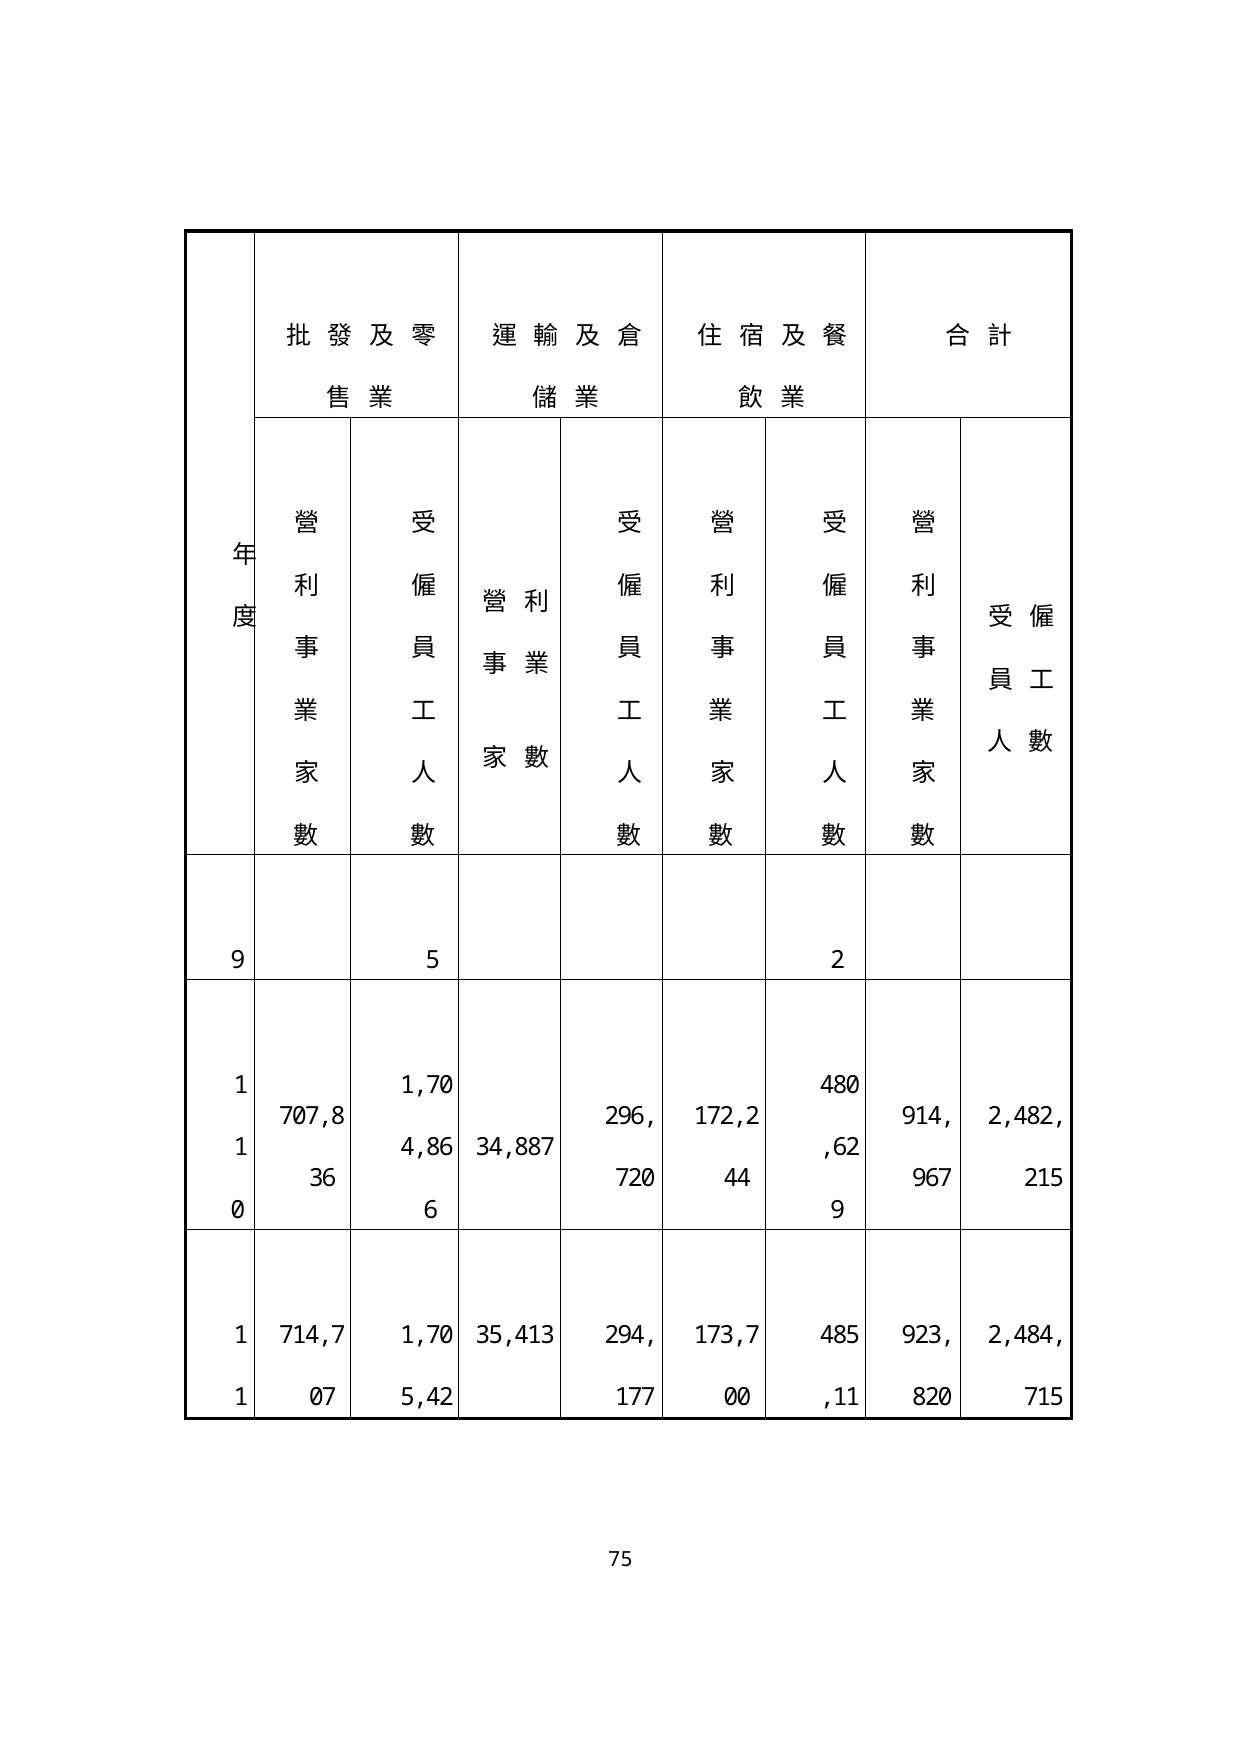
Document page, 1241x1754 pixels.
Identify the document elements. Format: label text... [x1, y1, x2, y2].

table_header 年度 [187, 233, 254, 854]
table_cell [459, 855, 560, 979]
table_cell 923,820 [866, 1230, 960, 1417]
table_cell 營利事業 家數 [255, 418, 350, 854]
table_cell 1,704,866 [351, 980, 458, 1229]
table_cell 2 [766, 855, 865, 979]
table_cell [663, 855, 765, 979]
table_header 合計 [866, 233, 1070, 417]
table_header 住宿及餐飲業 [663, 233, 865, 417]
table_cell 110 [187, 980, 254, 1229]
table_cell 5 [351, 855, 458, 979]
table_cell 受僱員工人數 [561, 418, 662, 854]
table_cell [255, 855, 350, 979]
table_cell 173,700 [663, 1230, 765, 1417]
table_cell 受僱員工人數 [766, 418, 865, 854]
table_cell 294,177 [561, 1230, 662, 1417]
table_header 運輸及倉儲業 [459, 233, 662, 417]
table_cell 34,887 [459, 980, 560, 1229]
table_cell 營利事業 家數 [459, 418, 560, 854]
table_cell 1,705,42 [351, 1230, 458, 1417]
table_cell 2,484,715 [961, 1230, 1070, 1417]
table_cell 480,629 [766, 980, 865, 1229]
table_cell 9 [187, 855, 254, 979]
table_cell 受僱員工人數 [351, 418, 458, 854]
table_cell [866, 855, 960, 979]
table_cell [961, 855, 1070, 979]
table_cell 35,413 [459, 1230, 560, 1417]
table_cell 914,967 [866, 980, 960, 1229]
table_cell 受僱員工人數 [961, 418, 1070, 854]
table_cell 296,720 [561, 980, 662, 1229]
table_cell [561, 855, 662, 979]
table_cell 111 上半年 [187, 1230, 254, 1417]
table_cell 707,836 [255, 980, 350, 1229]
table_cell 營利事業 家數 [663, 418, 765, 854]
table_cell 營利事業 家數 [866, 418, 960, 854]
table_cell 172,244 [663, 980, 765, 1229]
table_cell 714,707 [255, 1230, 350, 1417]
table_cell 485,11 [766, 1230, 865, 1417]
table_cell 2,482,215 [961, 980, 1070, 1229]
table_header 批發及零售業 [255, 233, 458, 417]
